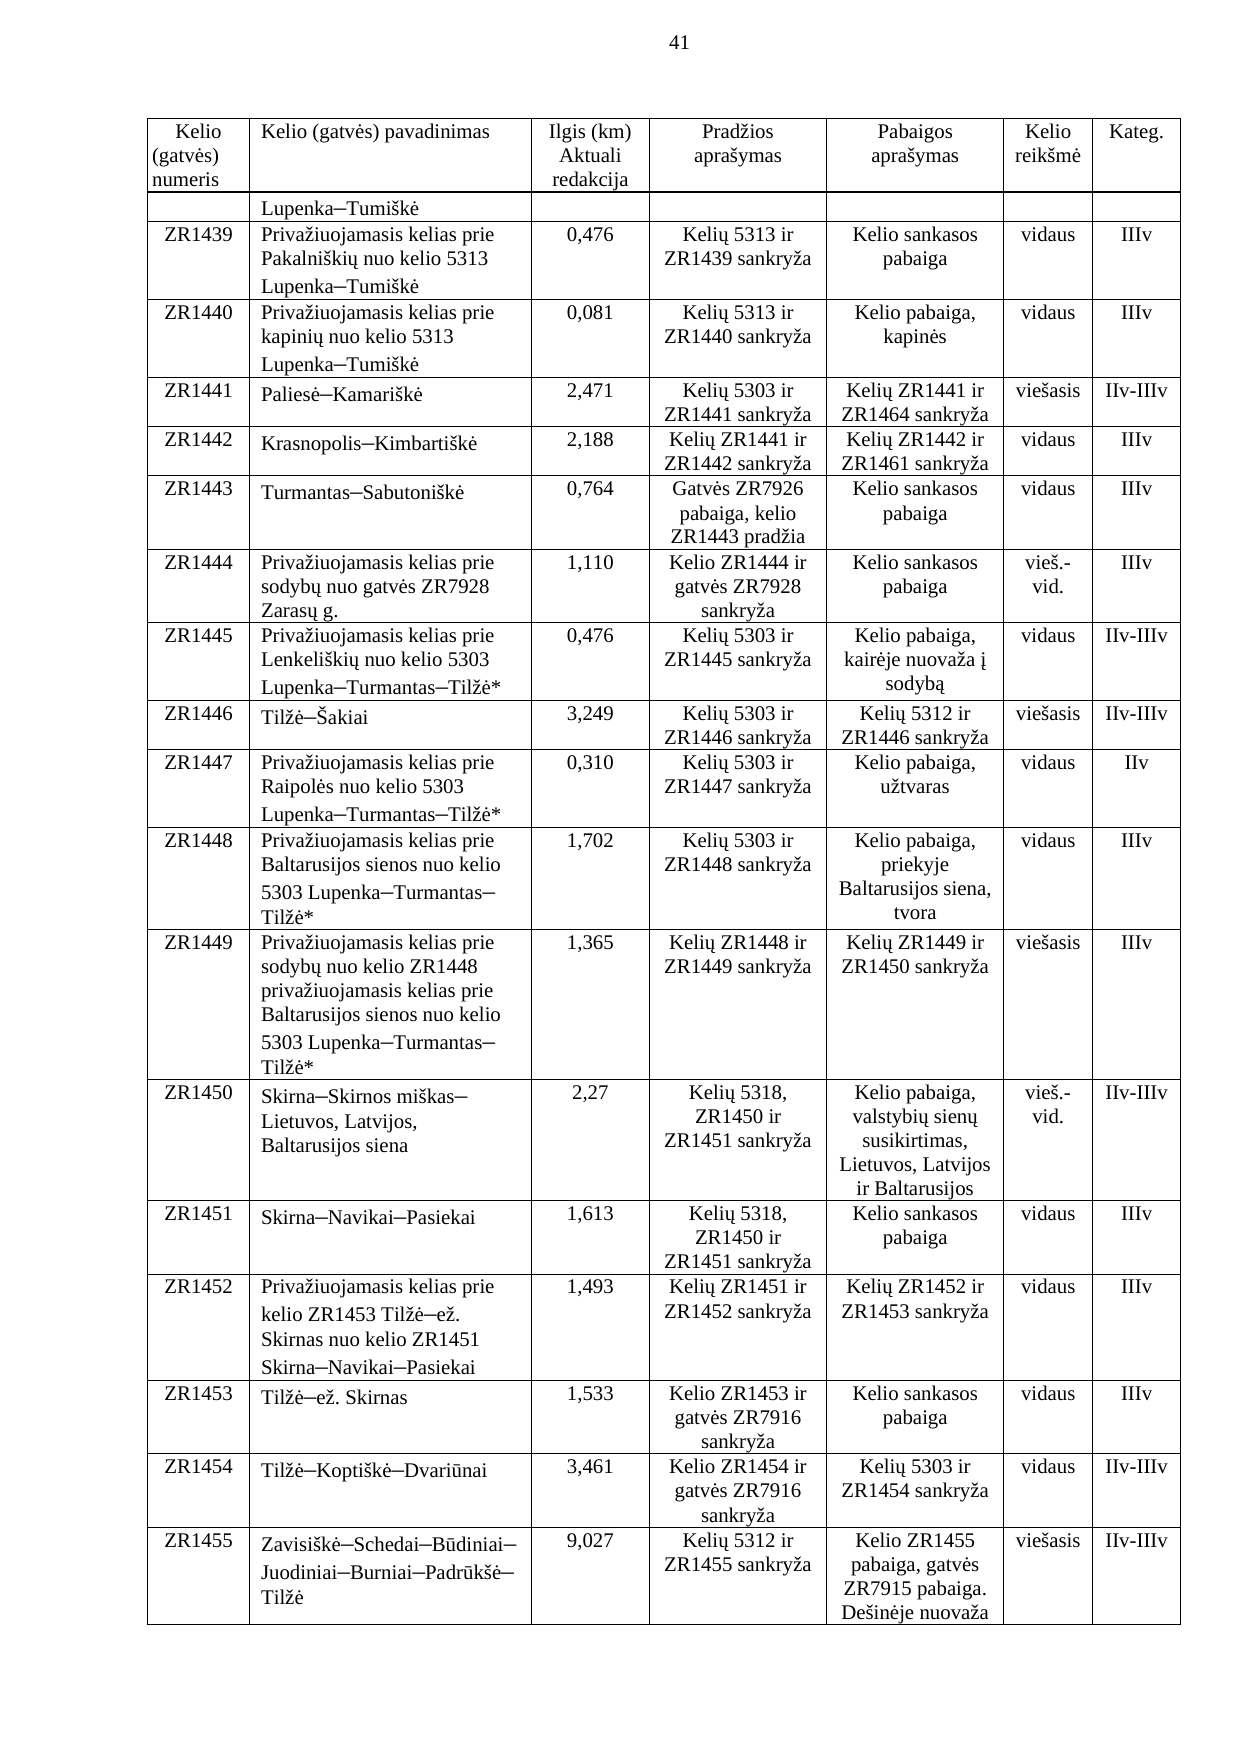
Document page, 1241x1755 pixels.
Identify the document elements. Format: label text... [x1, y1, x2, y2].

table_cell 3,249 [532, 701, 649, 749]
table_cell 2,188 [532, 427, 649, 475]
table_cell Kelio ZR1454 ir gatvės ZR7916 sankryža [650, 1454, 826, 1527]
table_cell Kelių 5303 ir ZR1446 sankryža [650, 701, 826, 749]
table_cell vidaus [1004, 828, 1092, 929]
table_header Pradžios aprašymas [650, 119, 826, 191]
table_cell IIv-IIIv [1093, 623, 1180, 700]
table_cell ZR1455 [148, 1528, 249, 1624]
table_cell Turmantas–Sabutoniškė [250, 476, 531, 548]
table_cell IIv-IIIv [1093, 1454, 1180, 1527]
table_cell 1,533 [532, 1381, 649, 1453]
table_cell ZR1454 [148, 1454, 249, 1527]
table_cell vidaus [1004, 1201, 1092, 1273]
table_cell Kelių 5312 ir ZR1455 sankryža [650, 1528, 826, 1624]
table_cell Kelių 5313 ir ZR1439 sankryža [650, 222, 826, 299]
table_cell Privažiuojamasis kelias prie sodybų nuo kelio ZR1448 privažiuojamasis kelias prie Baltarusijos sienos nuo kelio 5303 Lupenka–Turmantas–Tilžė* [250, 930, 531, 1079]
table_cell Tilžė–Šakiai [250, 701, 531, 749]
table_cell ZR1448 [148, 828, 249, 929]
table_cell Privažiuojamasis kelias prie kapinių nuo kelio 5313 Lupenka–Tumiškė [250, 300, 531, 377]
table_cell Kelių ZR1452 ir ZR1453 sankryža [827, 1275, 1003, 1380]
table_header Kateg. [1093, 119, 1180, 191]
table_cell ZR1444 [148, 550, 249, 622]
table_cell [148, 193, 249, 221]
table_cell ZR1442 [148, 427, 249, 475]
table_cell IIIv [1093, 828, 1180, 929]
table_cell Krasnopolis–Kimbartiškė [250, 427, 531, 475]
table_cell Kelių ZR1451 ir ZR1452 sankryža [650, 1275, 826, 1380]
table_cell [532, 193, 649, 221]
table_cell Skirna–Skirnos miškas–Lietuvos, Latvijos, Baltarusijos siena [250, 1080, 531, 1200]
table_cell vieš.-vid. [1004, 1080, 1092, 1200]
table_cell Kelio pabaiga, kapinės [827, 300, 1003, 377]
table_cell 1,365 [532, 930, 649, 1079]
table_cell 1,110 [532, 550, 649, 622]
table_cell [650, 193, 826, 221]
table_cell ZR1453 [148, 1381, 249, 1453]
table_cell Kelio pabaiga, priekyje Baltarusijos siena, tvora [827, 828, 1003, 929]
table_cell ZR1441 [148, 378, 249, 426]
table_cell vidaus [1004, 300, 1092, 377]
table_cell IIv-IIIv [1093, 378, 1180, 426]
table_cell Kelio sankasos pabaiga [827, 550, 1003, 622]
table_cell Privažiuojamasis kelias prie sodybų nuo gatvės ZR7928 Zarasų g. [250, 550, 531, 622]
table_cell vidaus [1004, 750, 1092, 827]
table_cell vieš.-vid. [1004, 550, 1092, 622]
table_cell ZR1452 [148, 1275, 249, 1380]
table_cell Gatvės ZR7926 pabaiga, kelio ZR1443 pradžia [650, 476, 826, 548]
table_cell Kelio sankasos pabaiga [827, 222, 1003, 299]
table_cell Kelių 5303 ir ZR1447 sankryža [650, 750, 826, 827]
table_header Kelio (gatvės) numeris [148, 119, 249, 191]
table_cell 3,461 [532, 1454, 649, 1527]
table_cell Kelių ZR1448 ir ZR1449 sankryža [650, 930, 826, 1079]
table_cell Kelių 5312 ir ZR1446 sankryža [827, 701, 1003, 749]
table_cell 0,476 [532, 623, 649, 700]
table_cell IIIv [1093, 930, 1180, 1079]
table_cell vidaus [1004, 1275, 1092, 1380]
table_cell Kelių ZR1449 ir ZR1450 sankryža [827, 930, 1003, 1079]
table_cell viešasis [1004, 930, 1092, 1079]
table_cell 0,476 [532, 222, 649, 299]
table_cell Kelio ZR1444 ir gatvės ZR7928 sankryža [650, 550, 826, 622]
table_cell viešasis [1004, 701, 1092, 749]
table_cell IIv-IIIv [1093, 1080, 1180, 1200]
table_cell Kelių 5303 ir ZR1445 sankryža [650, 623, 826, 700]
table_cell Kelio pabaiga, valstybių sienų susikirtimas, Lietuvos, Latvijos ir Baltarusijos [827, 1080, 1003, 1200]
table_cell ZR1451 [148, 1201, 249, 1273]
table_cell [1093, 193, 1180, 221]
table_cell Kelių 5318, ZR1450 ir ZR1451 sankryža [650, 1201, 826, 1273]
table_cell Kelių ZR1441 ir ZR1464 sankryža [827, 378, 1003, 426]
table_cell vidaus [1004, 1381, 1092, 1453]
table_cell ZR1445 [148, 623, 249, 700]
table_cell Lupenka–Tumiškė [250, 193, 531, 221]
table_header Ilgis (km) Aktuali redakcija [532, 119, 649, 191]
table_cell Privažiuojamasis kelias prie Pakalniškių nuo kelio 5313 Lupenka–Tumiškė [250, 222, 531, 299]
table_cell Kelio ZR1455 pabaiga, gatvės ZR7915 pabaiga. Dešinėje nuovaža [827, 1528, 1003, 1624]
table_cell 2,27 [532, 1080, 649, 1200]
table_cell ZR1440 [148, 300, 249, 377]
table_cell Paliesė–Kamariškė [250, 378, 531, 426]
table_cell vidaus [1004, 1454, 1092, 1527]
table_cell 0,764 [532, 476, 649, 548]
table_cell ZR1449 [148, 930, 249, 1079]
table_header Pabaigos aprašymas [827, 119, 1003, 191]
table_cell ZR1443 [148, 476, 249, 548]
table_cell 1,613 [532, 1201, 649, 1273]
table_cell Kelio ZR1453 ir gatvės ZR7916 sankryža [650, 1381, 826, 1453]
table_cell Privažiuojamasis kelias prie kelio ZR1453 Tilžė–ež. Skirnas nuo kelio ZR1451 Skirna–Navikai–Pasiekai [250, 1275, 531, 1380]
table_cell Privažiuojamasis kelias prie Baltarusijos sienos nuo kelio 5303 Lupenka–Turmantas–Tilžė* [250, 828, 531, 929]
table_cell IIv-IIIv [1093, 1528, 1180, 1624]
table_cell vidaus [1004, 222, 1092, 299]
table_cell Kelio sankasos pabaiga [827, 1201, 1003, 1273]
table_cell Kelių 5303 ir ZR1454 sankryža [827, 1454, 1003, 1527]
table_cell IIIv [1093, 1381, 1180, 1453]
table_cell IIIv [1093, 1201, 1180, 1273]
table_cell 1,702 [532, 828, 649, 929]
table_cell 0,081 [532, 300, 649, 377]
table_cell 1,493 [532, 1275, 649, 1380]
table_cell Kelių ZR1442 ir ZR1461 sankryža [827, 427, 1003, 475]
table_cell Kelio sankasos pabaiga [827, 1381, 1003, 1453]
table_cell viešasis [1004, 378, 1092, 426]
table_cell Kelių 5318, ZR1450 ir ZR1451 sankryža [650, 1080, 826, 1200]
table_cell Kelių 5313 ir ZR1440 sankryža [650, 300, 826, 377]
table_cell ZR1447 [148, 750, 249, 827]
table_cell ZR1450 [148, 1080, 249, 1200]
table_cell IIv [1093, 750, 1180, 827]
table_cell IIv-IIIv [1093, 701, 1180, 749]
table_cell Tilžė–ež. Skirnas [250, 1381, 531, 1453]
table_cell Privažiuojamasis kelias prie Lenkeliškių nuo kelio 5303 Lupenka–Turmantas–Tilžė* [250, 623, 531, 700]
table_cell Zavisiškė–Schedai–Būdiniai–Juodiniai–Burniai–Padrūkšė–Tilžė [250, 1528, 531, 1624]
table_cell 9,027 [532, 1528, 649, 1624]
table_cell Kelių 5303 ir ZR1448 sankryža [650, 828, 826, 929]
table_cell [1004, 193, 1092, 221]
table_cell ZR1446 [148, 701, 249, 749]
table_cell IIIv [1093, 1275, 1180, 1380]
table_cell IIIv [1093, 476, 1180, 548]
table_cell Kelio pabaiga, užtvaras [827, 750, 1003, 827]
table_cell viešasis [1004, 1528, 1092, 1624]
table_cell ZR1439 [148, 222, 249, 299]
table_cell IIIv [1093, 300, 1180, 377]
table_cell vidaus [1004, 427, 1092, 475]
table_cell Kelio pabaiga, kairėje nuovaža į sodybą [827, 623, 1003, 700]
table_cell IIIv [1093, 427, 1180, 475]
table_cell vidaus [1004, 476, 1092, 548]
table_cell IIIv [1093, 222, 1180, 299]
table_cell Privažiuojamasis kelias prie Raipolės nuo kelio 5303 Lupenka–Turmantas–Tilžė* [250, 750, 531, 827]
table_cell vidaus [1004, 623, 1092, 700]
table_cell Skirna–Navikai–Pasiekai [250, 1201, 531, 1273]
table_cell Kelio sankasos pabaiga [827, 476, 1003, 548]
table_cell Kelių ZR1441 ir ZR1442 sankryža [650, 427, 826, 475]
table_cell 2,471 [532, 378, 649, 426]
table_header Kelio (gatvės) pavadinimas [250, 119, 531, 191]
table_cell [827, 193, 1003, 221]
table_cell Kelių 5303 ir ZR1441 sankryža [650, 378, 826, 426]
table_cell IIIv [1093, 550, 1180, 622]
table_cell 0,310 [532, 750, 649, 827]
table_header Kelio reikšmė [1004, 119, 1092, 191]
table_cell Tilžė–Koptiškė–Dvariūnai [250, 1454, 531, 1527]
